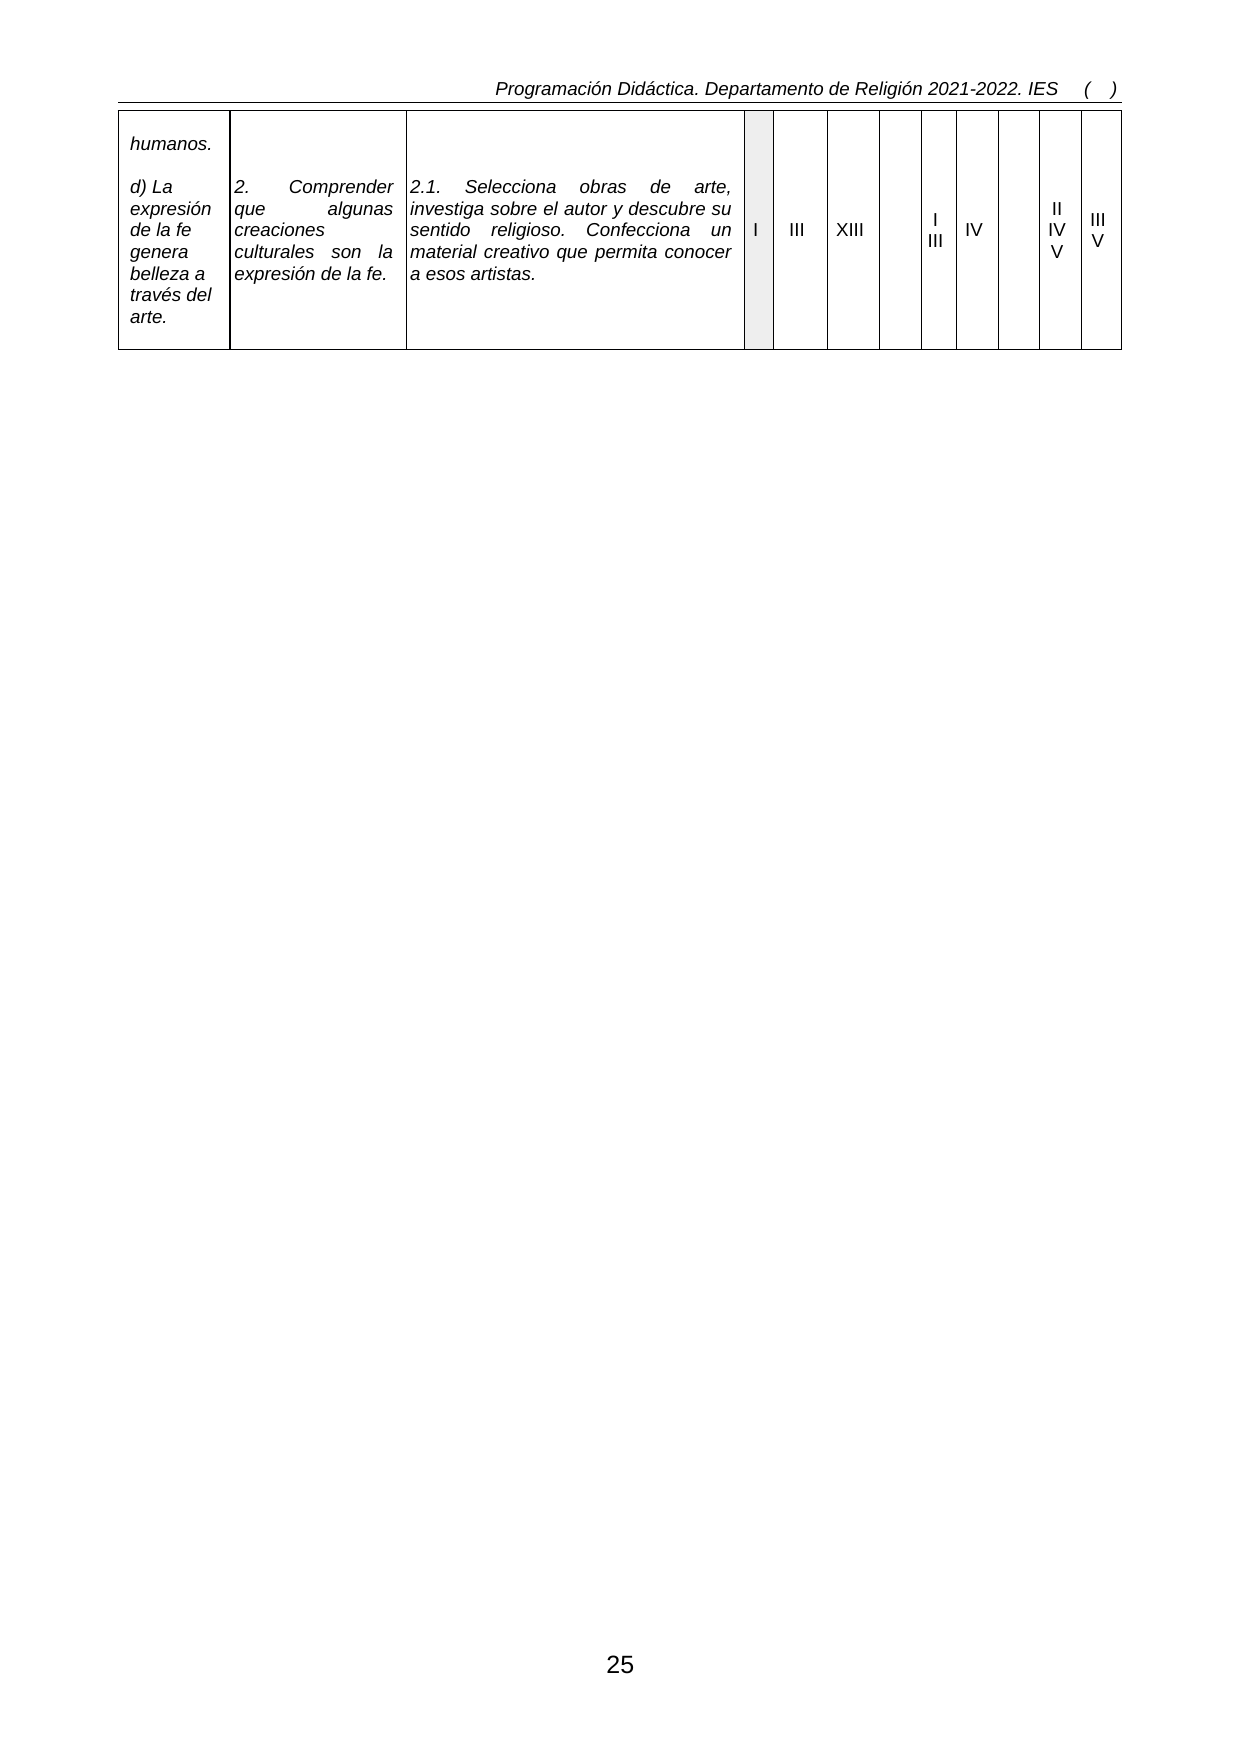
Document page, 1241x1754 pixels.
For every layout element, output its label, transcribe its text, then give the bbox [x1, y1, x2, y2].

table_cell humanos. d) La expresión de la fe genera belleza a través del arte. [119, 111, 229, 349]
table_cell 2. Comprender que algunas creaciones culturales son la expresión de la fe. [231, 111, 406, 349]
table_cell 2.1. Selecciona obras de arte, investiga sobre el autor y descubre su sentido religioso. Confecciona un material creativo que permita conocer a esos artistas. [407, 111, 744, 349]
table_cell I III [922, 111, 956, 349]
table_cell I [745, 111, 773, 349]
table_cell [880, 111, 921, 349]
table_cell III [774, 111, 827, 349]
table_cell [999, 111, 1039, 349]
table_cell III V [1082, 111, 1121, 349]
table_cell II IV V [1040, 111, 1081, 349]
table_cell XIII [828, 111, 879, 349]
table_cell IV [957, 111, 998, 349]
